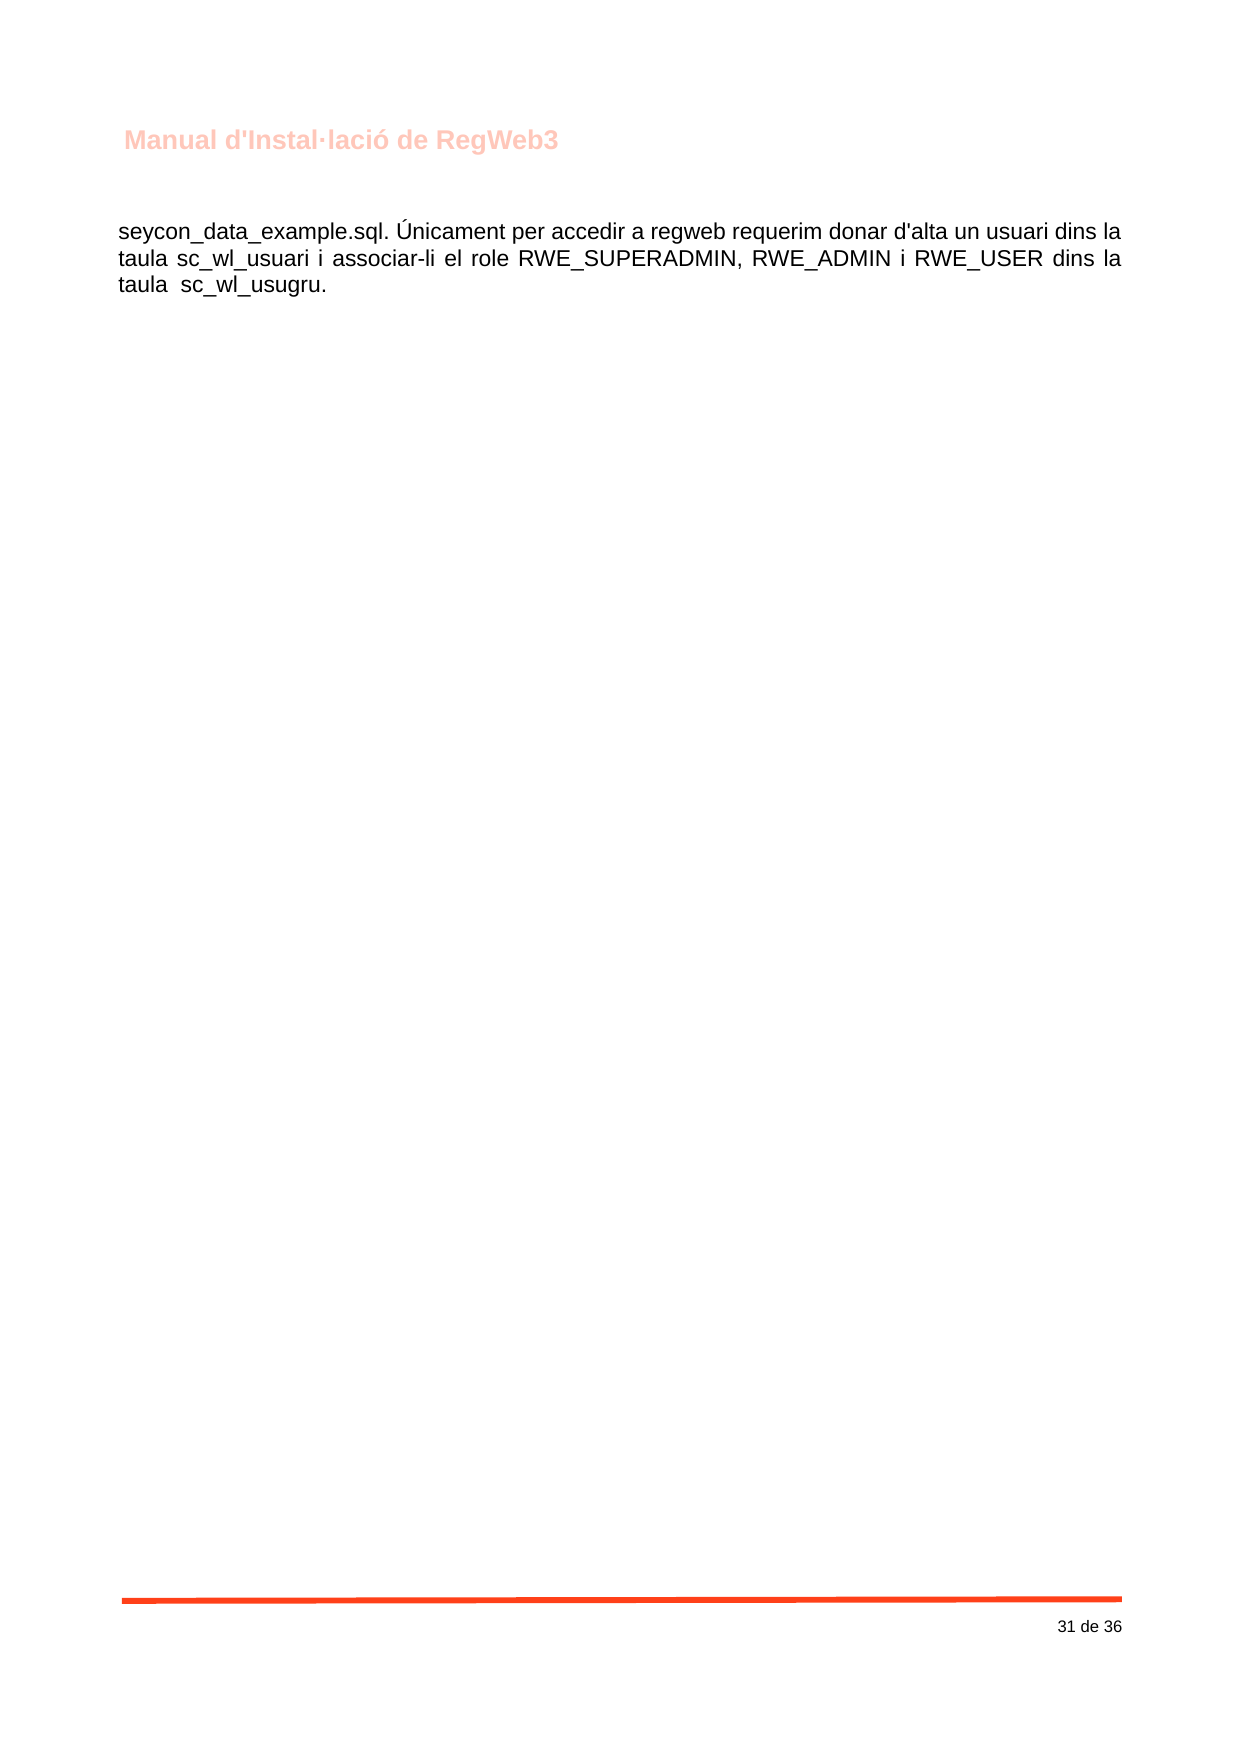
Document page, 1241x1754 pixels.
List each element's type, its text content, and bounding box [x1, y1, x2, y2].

text seycon_data_example.sql. Únicament per accedir a regweb requerim donar d'alta un usuari dins la taula sc_wl_usuari i associar-li el role RWE_SUPERADMIN, RWE_ADMIN i RWE_USER dins la taula sc_wl_usugru. [118, 218, 1122, 297]
